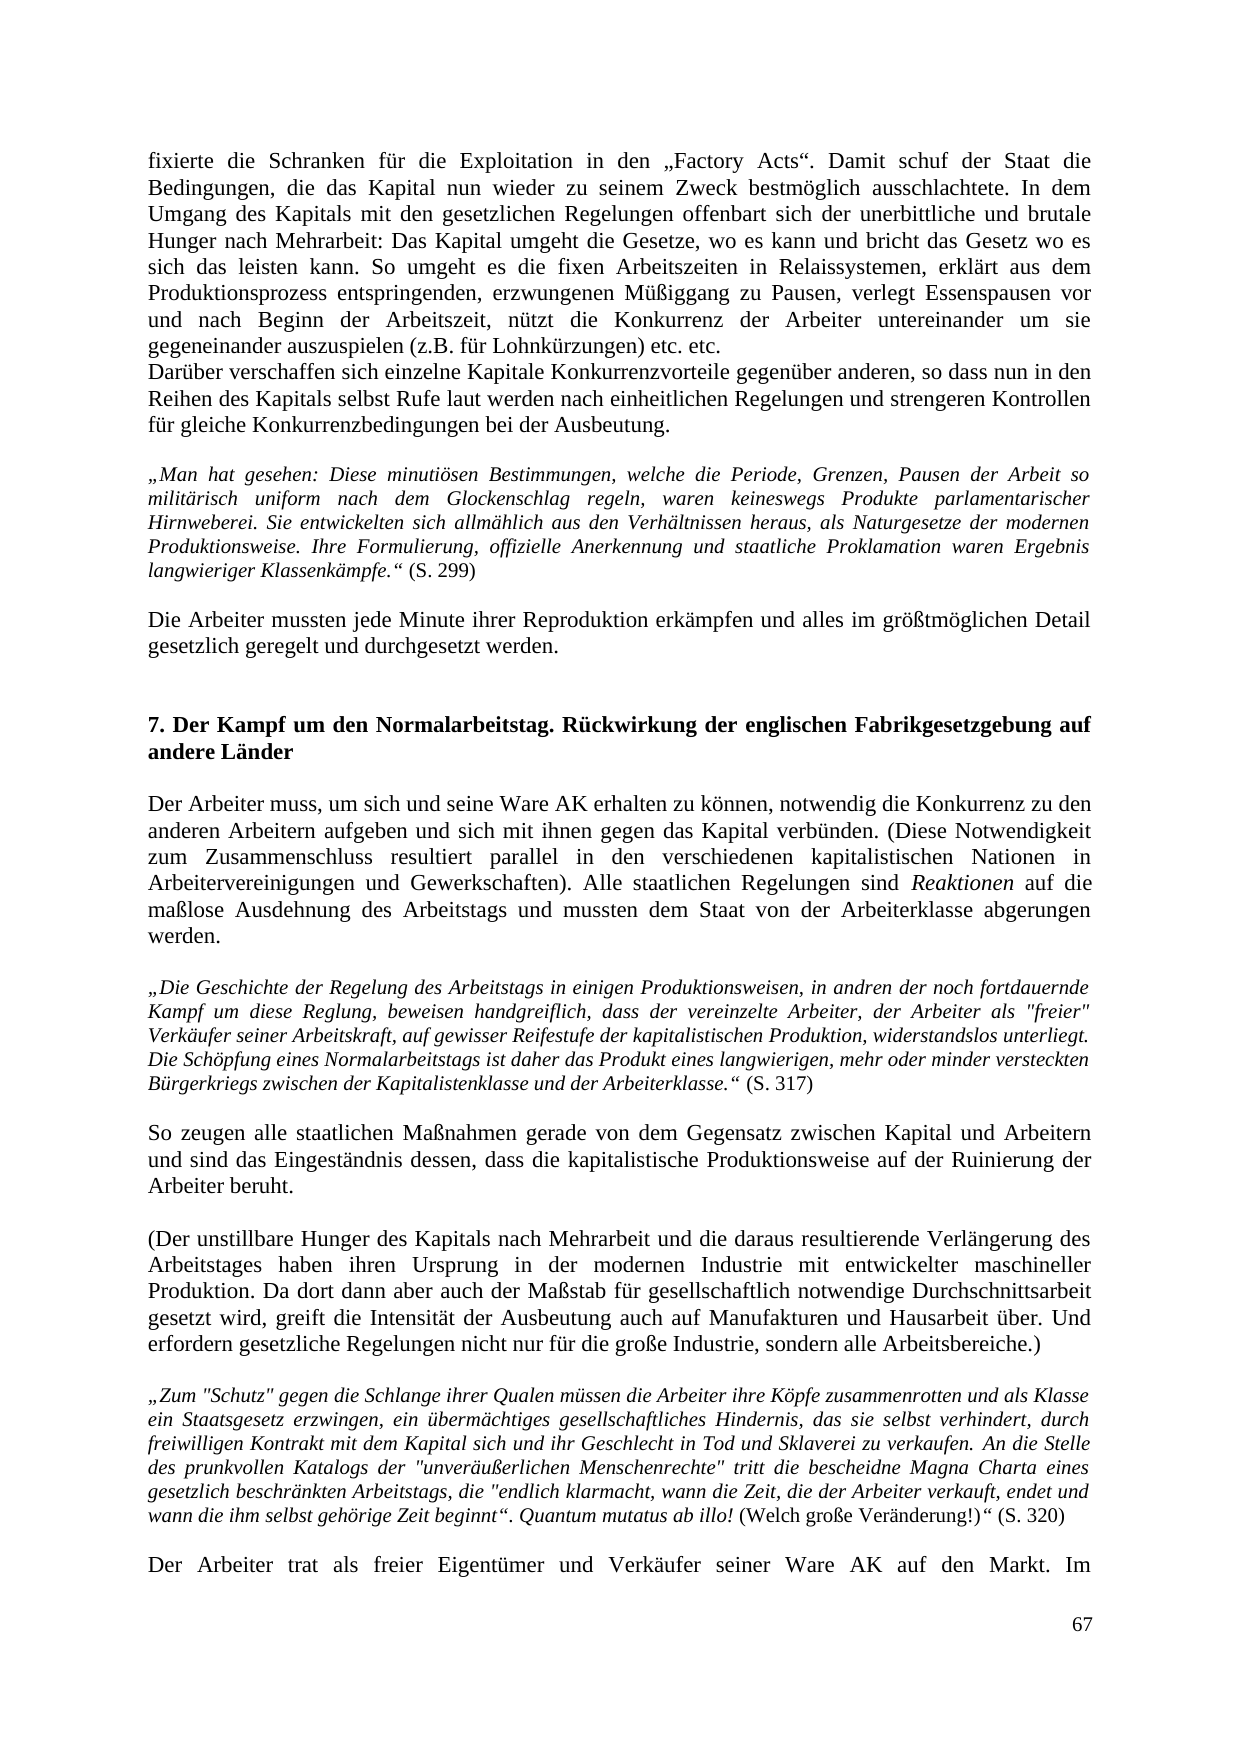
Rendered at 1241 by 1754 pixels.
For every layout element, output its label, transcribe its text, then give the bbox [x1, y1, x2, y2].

text Darüber verschaffen sich einzelne Kapitale Konkurrenzvorteile gegenüber anderen, so dass nun in den Reihen des Kapitals selbst Rufe laut werden nach einheitlichen Regelungen und strengeren Kontrollen für gleiche Konkurrenzbedingungen bei der Ausbeutung. [148, 358, 1093, 437]
text fixierte die Schranken für die Exploitation in den „Factory Acts“. Damit schuf der Staat die Bedingungen, die das Kapital nun wieder zu seinem Zweck bestmöglich ausschlachtete. In dem Umgang des Kapitals mit den gesetzlichen Regelungen offenbart sich der unerbittliche und brutale Hunger nach Mehrarbeit: Das Kapital umgeht die Gesetze, wo es kann und bricht das Gesetz wo es sich das leisten kann. So umgeht es die fixen Arbeitszeiten in Relaissystemen, erklärt aus dem Produktionsprozess entspringenden, erzwungenen Müßiggang zu Pausen, verlegt Essenspausen vor und nach Beginn der Arbeitszeit, nützt die Konkurrenz der Arbeiter untereinander um sie gegeneinander auszuspielen (z.B. für Lohnkürzungen) etc. etc. [148, 148, 1093, 358]
text Der Arbeiter trat als freier Eigentümer und Verkäufer seiner Ware AK auf den Markt. Im [148, 1551, 1093, 1578]
text 7. Der Kampf um den Normalarbeitstag. Rückwirkung der englischen Fabrikgesetzgebung auf andere Länder [148, 711, 1093, 764]
text So zeugen alle staatlichen Maßnahmen gerade von dem Gegensatz zwischen Kapital und Arbeitern und sind das Eingeständnis dessen, dass die kapitalistische Produktionsweise auf der Ruinierung der Arbeiter beruht. [148, 1119, 1093, 1198]
text Der Arbeiter muss, um sich und seine Ware AK erhalten zu können, notwendig die Konkurrenz zu den anderen Arbeitern aufgeben und sich mit ihnen gegen das Kapital verbünden. (Diese Notwendigkeit zum Zusammenschluss resultiert parallel in den verschiedenen kapitalistischen Nationen in Arbeitervereinigungen und Gewerkschaften). Alle staatlichen Regelungen sind Reaktionen auf die maßlose Ausdehnung des Arbeitstags und mussten dem Staat von der Arbeiterklasse abgerungen werden. [148, 790, 1093, 948]
text „Man hat gesehen: Diese minutiösen Bestimmungen, welche die Periode, Grenzen, Pausen der Arbeit so militärisch uniform nach dem Glockenschlag regeln, waren keineswegs Produkte parlamentarischer Hirnweberei. Sie entwickelten sich allmählich aus den Verhältnissen heraus, als Naturgesetze der modernen Produktionsweise. Ihre Formulierung, offizielle Anerkennung und staatliche Proklamation waren Ergebnis langwieriger Klassenkämpfe.“ (S. 299) [148, 462, 1093, 582]
text Die Arbeiter mussten jede Minute ihrer Reproduktion erkämpfen und alles im größtmöglichen Detail gesetzlich geregelt und durchgesetzt werden. [148, 606, 1093, 659]
text „Die Geschichte der Regelung des Arbeitstags in einigen Produktionsweisen, in andren der noch fortdauernde Kampf um diese Reglung, beweisen handgreiflich, dass der vereinzelte Arbeiter, der Arbeiter als "freier" Verkäufer seiner Arbeitskraft, auf gewisser Reifestufe der kapitalistischen Produktion, widerstandslos unterliegt. Die Schöpfung eines Normalarbeitstags ist daher das Produkt eines langwierigen, mehr oder minder versteckten Bürgerkriegs zwischen der Kapitalistenklasse und der Arbeiterklasse.“ (S. 317) [148, 975, 1093, 1095]
text „Zum "Schutz" gegen die Schlange ihrer Qualen müssen die Arbeiter ihre Köpfe zusammenrotten und als Klasse ein Staatsgesetz erzwingen, ein übermächtiges gesellschaftliches Hindernis, das sie selbst verhindert, durch freiwilligen Kontrakt mit dem Kapital sich und ihr Geschlecht in Tod und Sklaverei zu verkaufen. An die Stelle des prunkvollen Katalogs der "unveräußerlichen Menschenrechte" tritt die bescheidne Magna Charta eines gesetzlich beschränkten Arbeitstags, die "endlich klarmacht, wann die Zeit, die der Arbeiter verkauft, endet und wann die ihm selbst gehörige Zeit beginnt“. Quantum mutatus ab illo! (Welch große Veränderung!)“ (S. 320) [148, 1383, 1093, 1527]
text (Der unstillbare Hunger des Kapitals nach Mehrarbeit und die daraus resultierende Verlängerung des Arbeitstages haben ihren Ursprung in der modernen Industrie mit entwickelter maschineller Produktion. Da dort dann aber auch der Maßstab für gesellschaftlich notwendige Durchschnittsarbeit gesetzt wird, greift die Intensität der Ausbeutung auch auf Manufakturen und Hausarbeit über. Und erfordern gesetzliche Regelungen nicht nur für die große Industrie, sondern alle Arbeitsbereiche.) [148, 1225, 1093, 1356]
